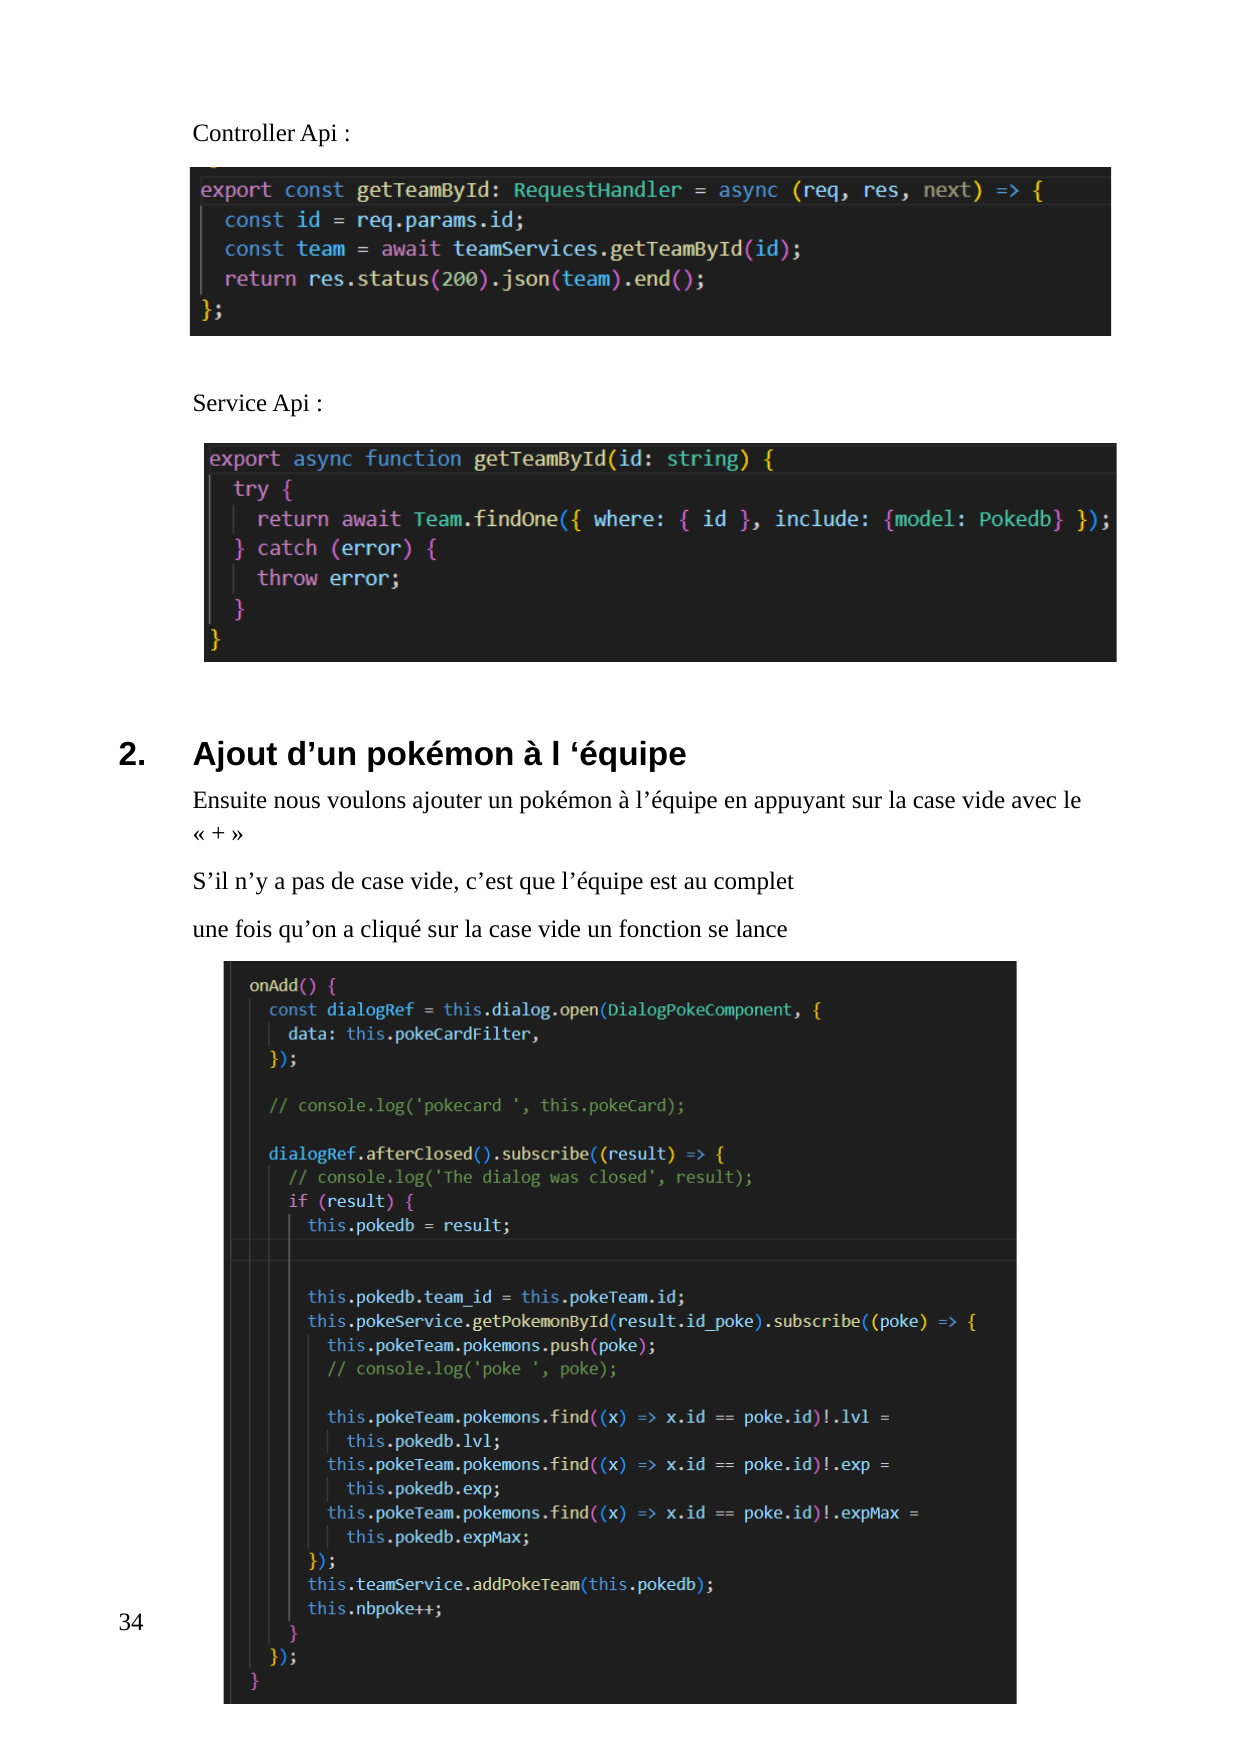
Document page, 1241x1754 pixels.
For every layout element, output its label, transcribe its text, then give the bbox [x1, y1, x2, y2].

text Service Api : [192, 388, 1122, 417]
picture [204, 443, 1117, 662]
picture [223, 961, 1017, 1704]
text une fois qu’on a cliqué sur la case vide un fonction se lance [192, 914, 1122, 942]
text S’il n’y a pas de case vide, c’est que l’équipe est au complet [192, 866, 1122, 895]
picture [189, 167, 1112, 336]
text Ensuite nous voulons ajouter un pokémon à l’équipe en appuyant sur la case vide avec le « + » [192, 785, 1122, 847]
text Controller Api : [192, 118, 1122, 147]
subtitle Ajout d’un pokémon à l ‘équipe [118, 734, 1122, 773]
